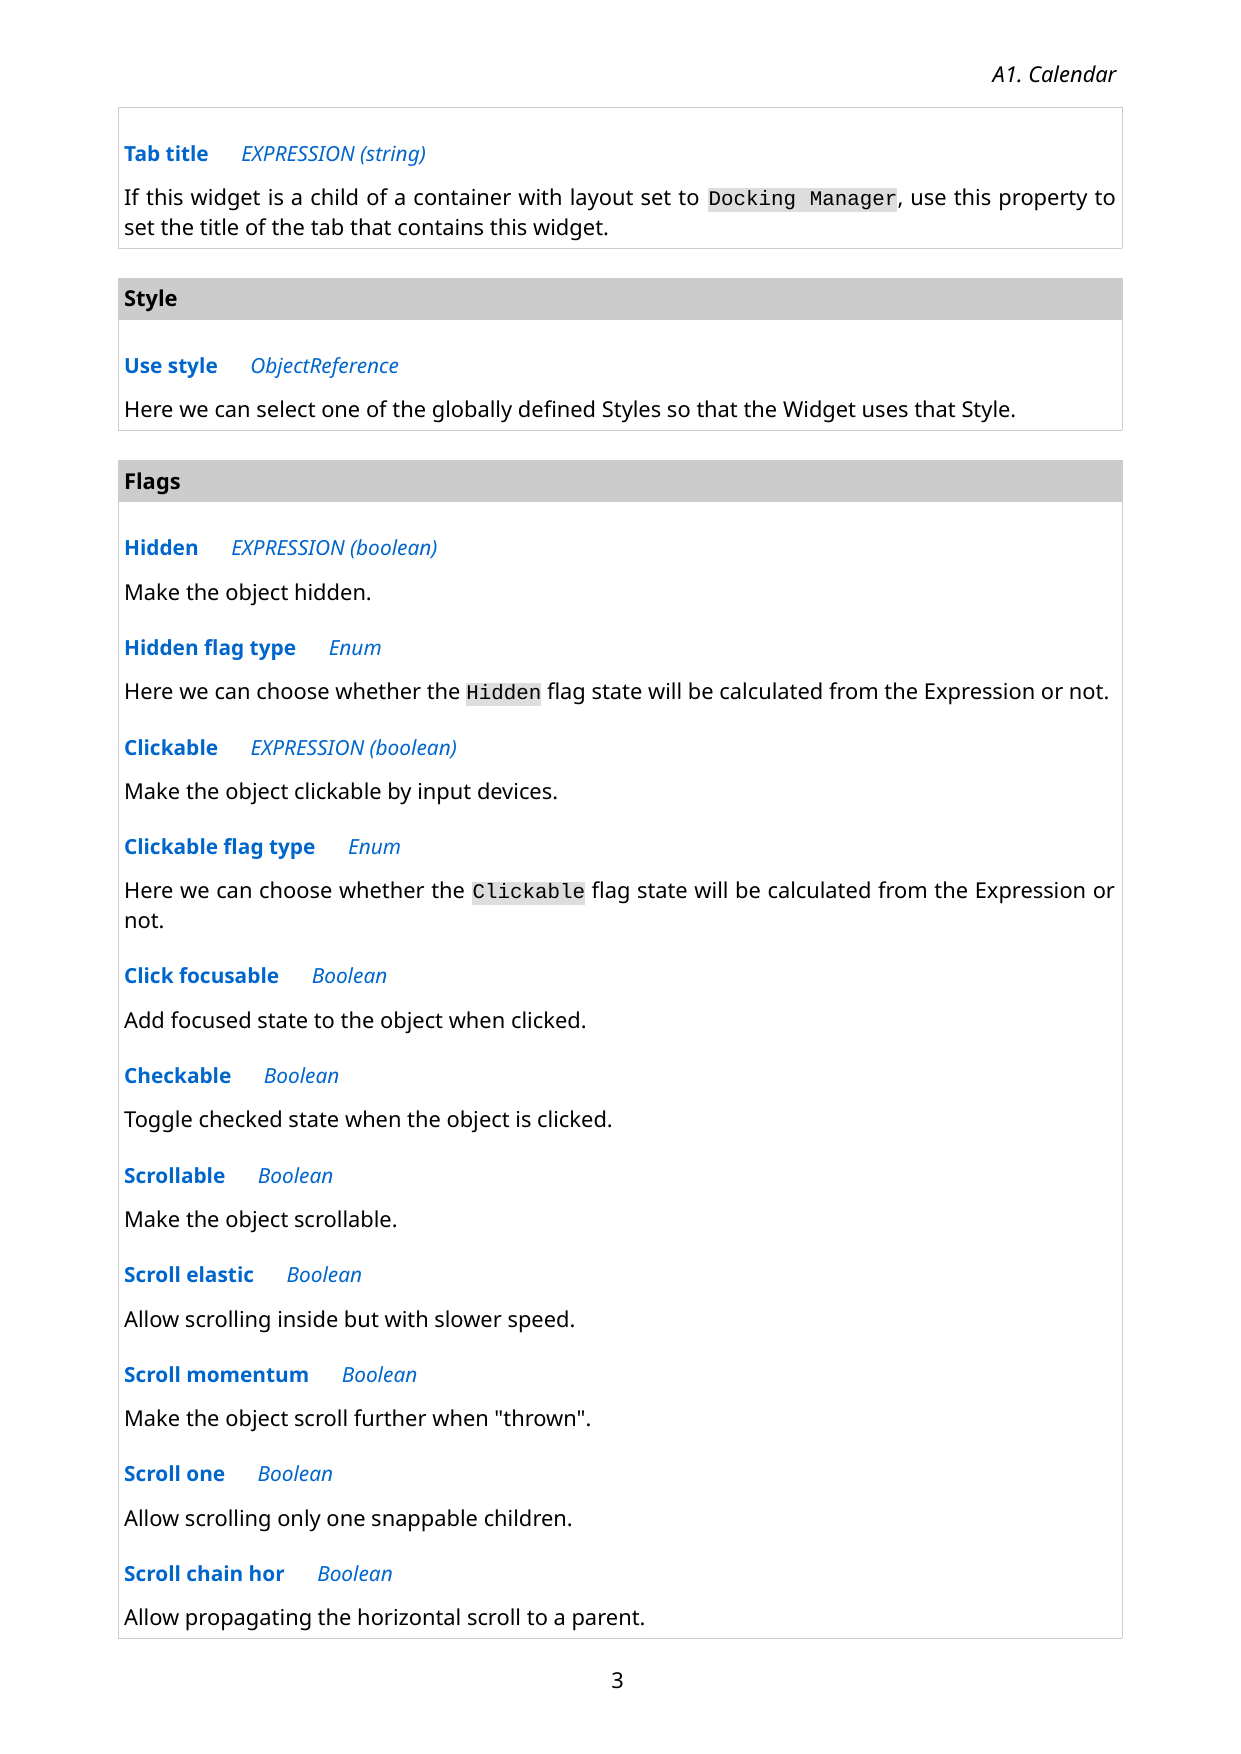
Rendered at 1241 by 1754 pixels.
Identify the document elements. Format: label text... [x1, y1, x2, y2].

table_cell Hidden EXPRESSION (boolean) Make the object hidden. Hidden flag type Enum Here we can choose whether the Hidden flag state will be calculated from the Expression or not. Clickable EXPRESSION (boolean) Make the object clickable by input devices. Clickable flag type Enum Here we can choose whether the Clickable flag state will be calculated from the Expression or not. Click focusable Boolean Add focused state to the object when clicked. Checkable Boolean Toggle checked state when the object is clicked. Scrollable Boolean Make the object scrollable. Scroll elastic Boolean Allow scrolling inside but with slower speed. Scroll momentum Boolean Make the object scroll further when "thrown". Scroll one Boolean Allow scrolling only one snappable children. Scroll chain hor Boolean Allow propagating the horizontal scroll to a parent. [119, 502, 1122, 1638]
table_cell Use style ObjectReference Here we can select one of the globally defined Styles so that the Widget uses that Style. [119, 320, 1122, 430]
table_header Style [119, 279, 1122, 319]
table_cell Tab title EXPRESSION (string) If this widget is a child of a container with layout set to Docking Manager, use this property to set the title of the tab that contains this widget. [119, 108, 1122, 247]
table_header Flags [119, 461, 1122, 501]
